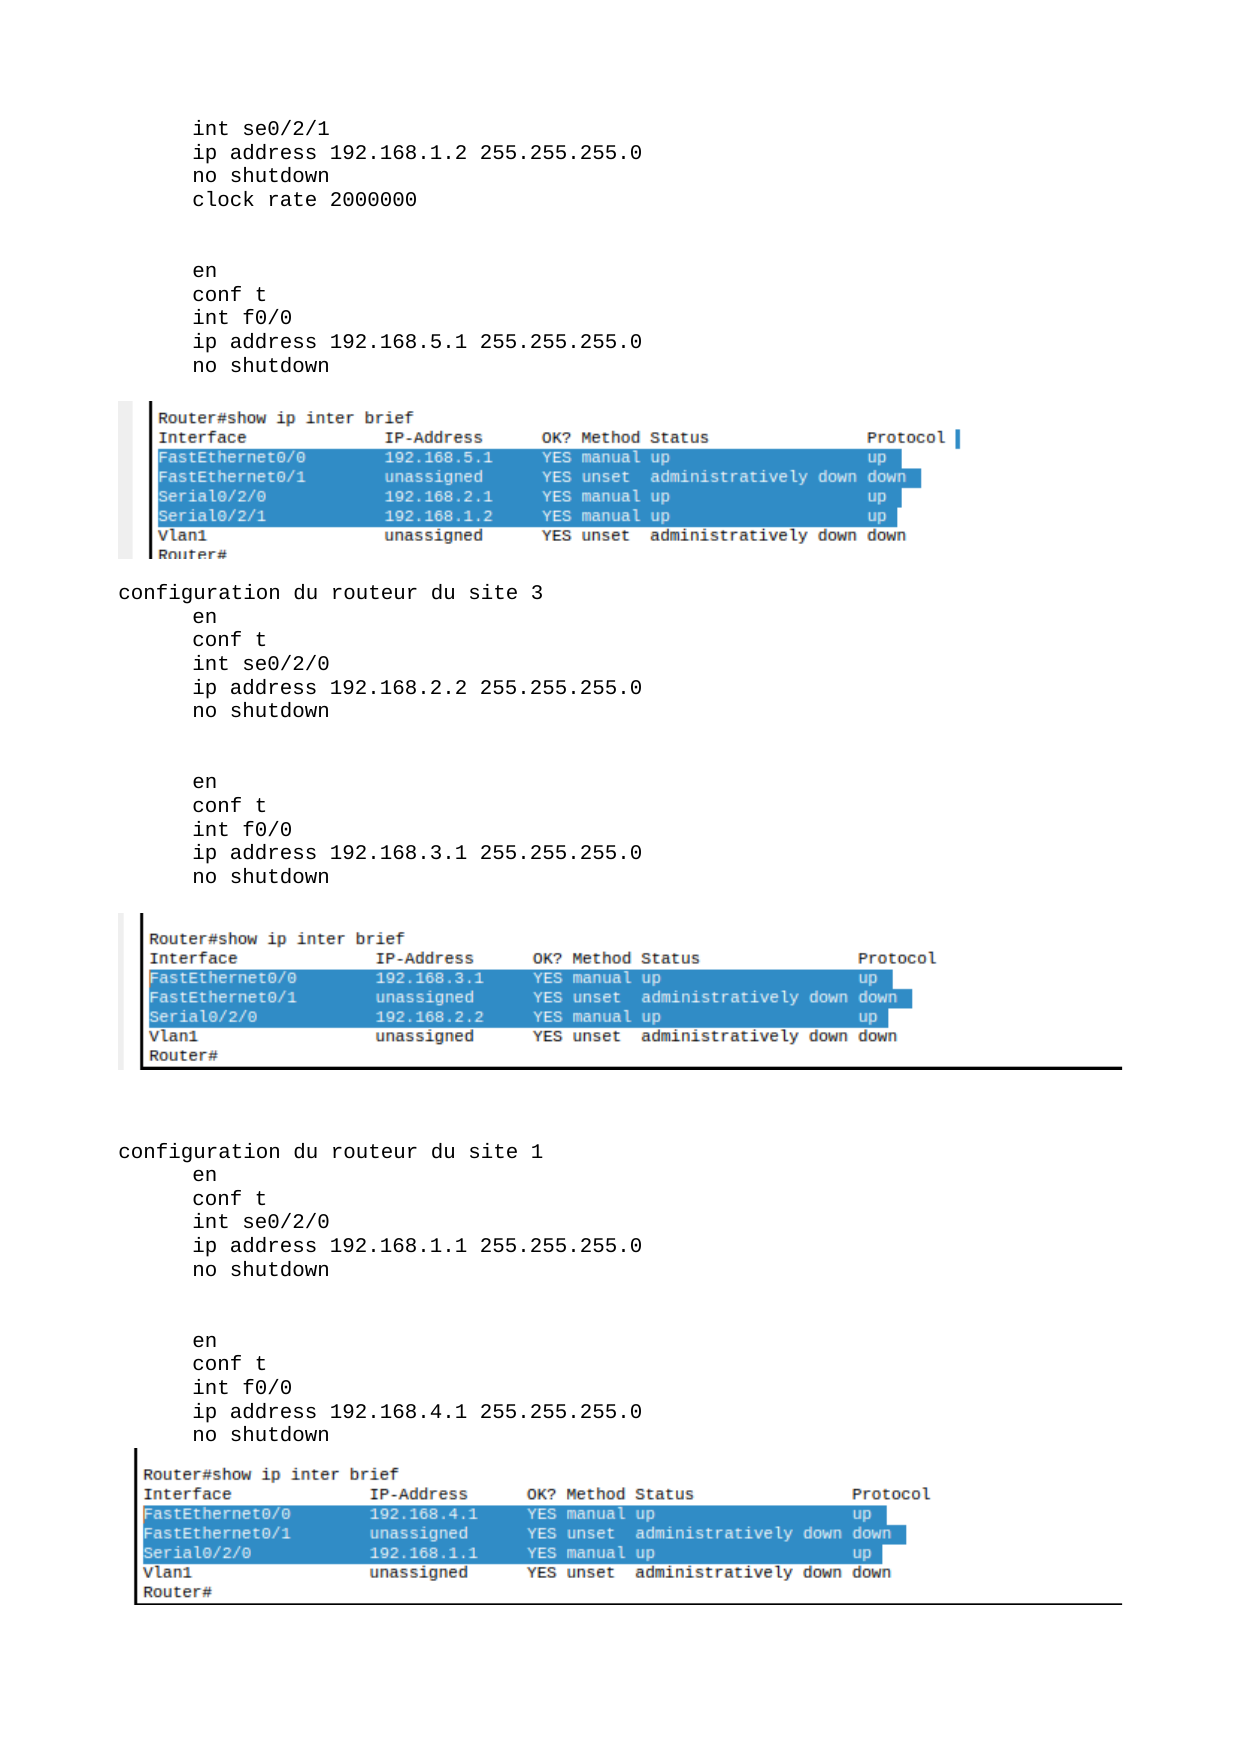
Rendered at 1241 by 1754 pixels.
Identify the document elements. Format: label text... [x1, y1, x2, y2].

text ip address 192.168.1.1 255.255.255.0 [118, 1235, 1122, 1259]
text en [118, 260, 1122, 284]
text en [118, 606, 1122, 629]
text ip address 192.168.2.2 255.255.255.0 [118, 677, 1122, 700]
text ip address 192.168.3.1 255.255.255.0 [118, 842, 1122, 866]
text int f0/0 [118, 818, 1122, 842]
text clock rate 2000000 [118, 189, 1122, 213]
text conf t [118, 284, 1122, 307]
text ip address 192.168.5.1 255.255.255.0 [118, 331, 1122, 354]
text conf t [118, 629, 1122, 653]
text no shutdown [118, 700, 1122, 724]
text en [118, 1164, 1122, 1188]
picture [118, 913, 1123, 1070]
text no shutdown [118, 1259, 1122, 1282]
text conf t [118, 795, 1122, 818]
text configuration du routeur du site 1 [118, 1141, 1122, 1164]
text no shutdown [118, 354, 1122, 378]
picture [118, 401, 1123, 559]
text ip address 192.168.1.2 255.255.255.0 [118, 142, 1122, 165]
text int f0/0 [118, 307, 1122, 331]
text conf t [118, 1188, 1122, 1212]
text int se0/2/0 [118, 1212, 1122, 1235]
text conf t [118, 1353, 1122, 1377]
text en [118, 1330, 1122, 1353]
picture [118, 1448, 1123, 1605]
text no shutdown [118, 1424, 1122, 1448]
text int f0/0 [118, 1377, 1122, 1401]
text no shutdown [118, 165, 1122, 189]
text no shutdown [118, 866, 1122, 889]
text configuration du routeur du site 3 [118, 582, 1122, 606]
text ip address 192.168.4.1 255.255.255.0 [118, 1401, 1122, 1424]
text int se0/2/1 [118, 118, 1122, 142]
text en [118, 771, 1122, 795]
text int se0/2/0 [118, 653, 1122, 677]
